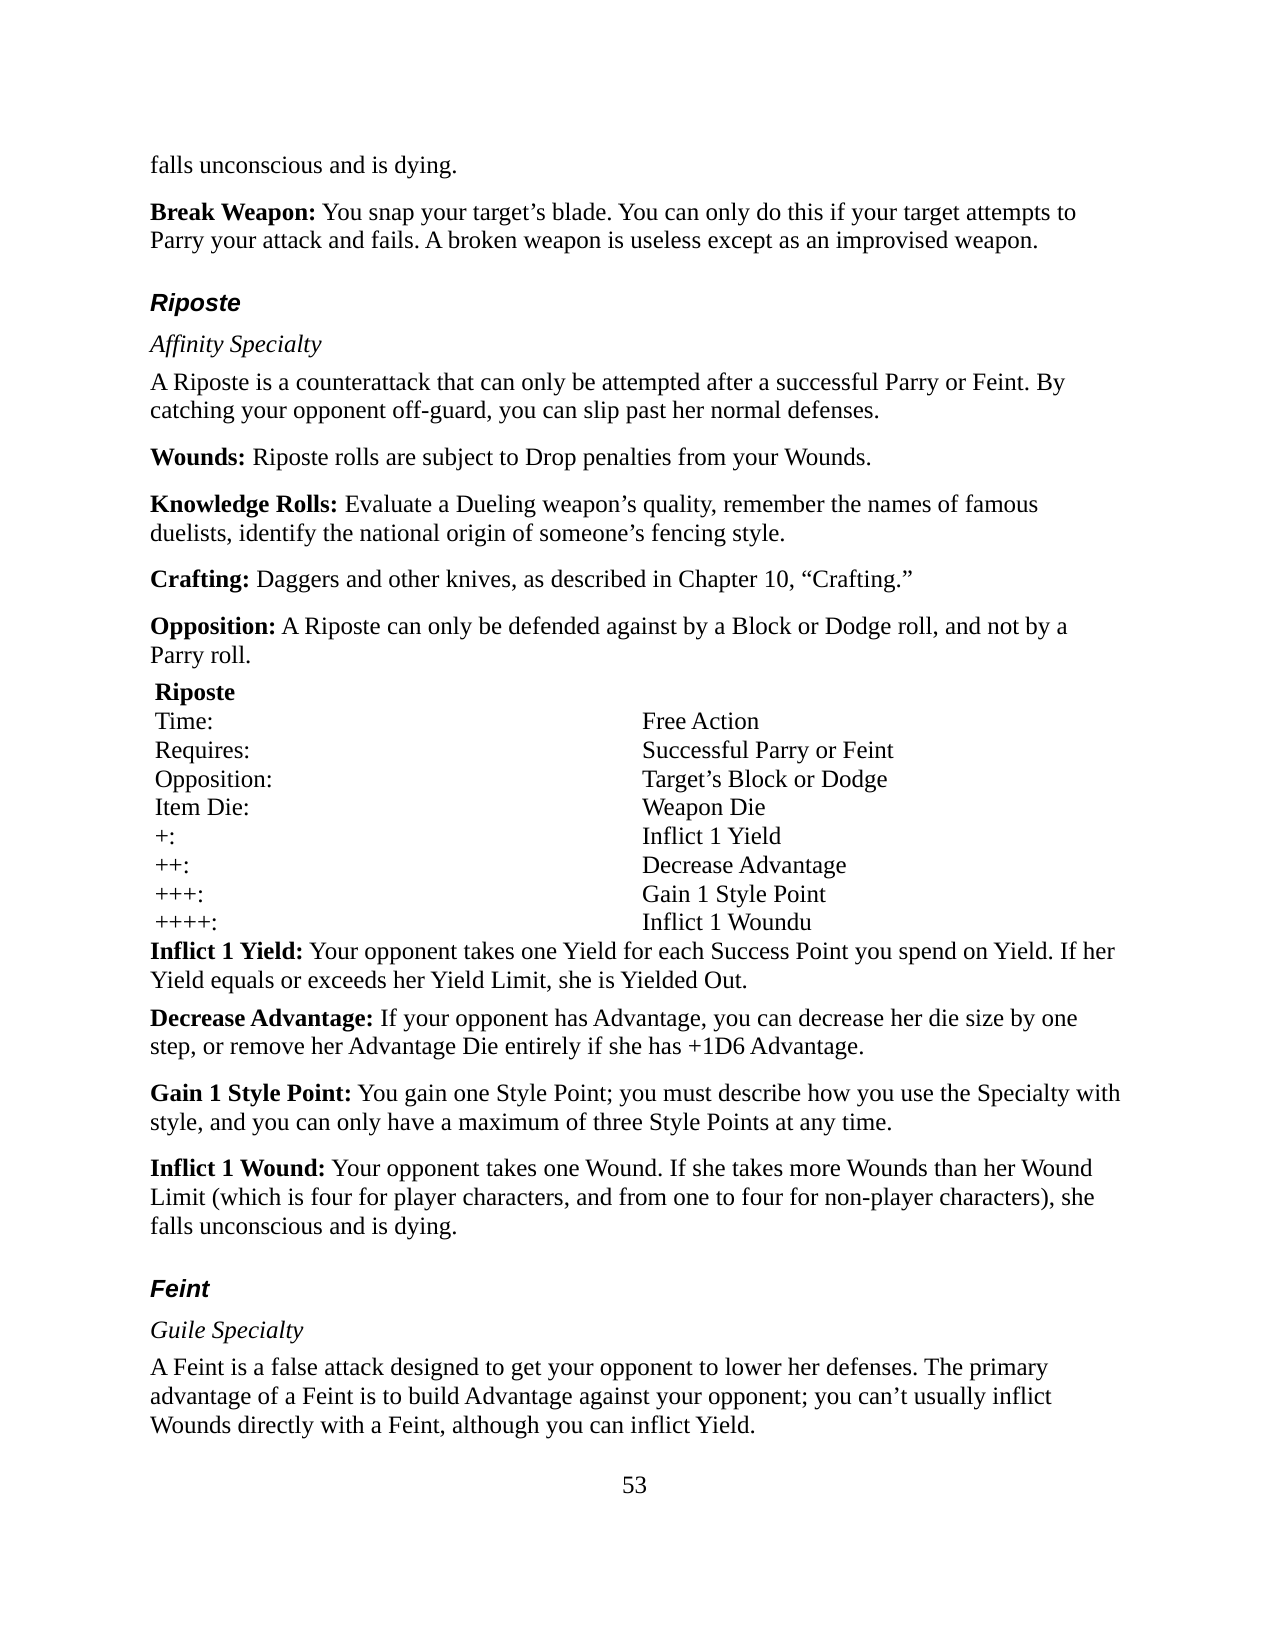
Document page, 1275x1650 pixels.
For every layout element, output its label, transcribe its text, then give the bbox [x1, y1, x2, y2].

text falls unconscious and is dying. [150, 150, 1125, 179]
text Knowledge Rolls: Evaluate a Dueling weapon’s quality, remember the names of famous duelists, identify the national origin of someone’s fencing style. [150, 489, 1125, 546]
table_header Riposte [150, 678, 637, 706]
text Opposition: A Riposte can only be defended against by a Block or Dodge roll, and not by a Parry roll. [150, 611, 1125, 668]
table_cell Requires: [150, 735, 637, 764]
text Affinity Specialty [150, 329, 1125, 358]
text A Riposte is a counterattack that can only be attempted after a successful Parry or Feint. By catching your opponent off-guard, you can slip past her normal defenses. [150, 367, 1125, 424]
table_cell Opposition: [150, 764, 637, 792]
text Decrease Advantage: If your opponent has Advantage, you can decrease her die size by one step, or remove her Advantage Die entirely if she has +1D6 Advantage. [150, 1003, 1125, 1060]
text Crafting: Daggers and other knives, as described in Chapter 10, “Crafting.” [150, 564, 1125, 593]
table_cell ++: [150, 850, 637, 879]
table_cell Successful Parry or Feint [638, 735, 1125, 764]
text Guile Specialty [150, 1315, 1125, 1343]
text Gain 1 Style Point: You gain one Style Point; you must describe how you use the Specialty with style, and you can only have a maximum of three Style Points at any time. [150, 1078, 1125, 1136]
text Inflict 1 Wound: Your opponent takes one Wound. If she takes more Wounds than her Wound Limit (which is four for player characters, and from one to four for non-player characters), she falls unconscious and is dying. [150, 1153, 1125, 1240]
table_cell Free Action [638, 706, 1125, 735]
text Inflict 1 Yield: Your opponent takes one Yield for each Success Point you spend on Yield. If her Yield equals or exceeds her Yield Limit, she is Yielded Out. [150, 936, 1125, 994]
table_cell Weapon Die [638, 793, 1125, 821]
table_cell Inflict 1 Woundu [638, 908, 1125, 936]
table_cell Gain 1 Style Point [638, 879, 1125, 907]
table_cell Item Die: [150, 793, 637, 821]
subtitle Feint [150, 1274, 1125, 1302]
text A Feint is a false attack designed to get your opponent to lower her defenses. The primary advantage of a Feint is to build Advantage against your opponent; you can’t usually inflict Wounds directly with a Feint, although you can inflict Yield. [150, 1352, 1125, 1439]
table_cell +: [150, 821, 637, 850]
table_cell +++: [150, 879, 637, 907]
text Wounds: Riposte rolls are subject to Drop penalties from your Wounds. [150, 442, 1125, 471]
subtitle Riposte [150, 288, 1125, 317]
text Break Weapon: You snap your target’s blade. You can only do this if your target attempts to Parry your attack and fails. A broken weapon is useless except as an improvised weapon. [150, 197, 1125, 254]
table_header [638, 678, 1125, 706]
table_cell Inflict 1 Yield [638, 821, 1125, 850]
table_cell Time: [150, 706, 637, 735]
table_cell Target’s Block or Dodge [638, 764, 1125, 792]
table_cell Decrease Advantage [638, 850, 1125, 879]
table_cell ++++: [150, 908, 637, 936]
